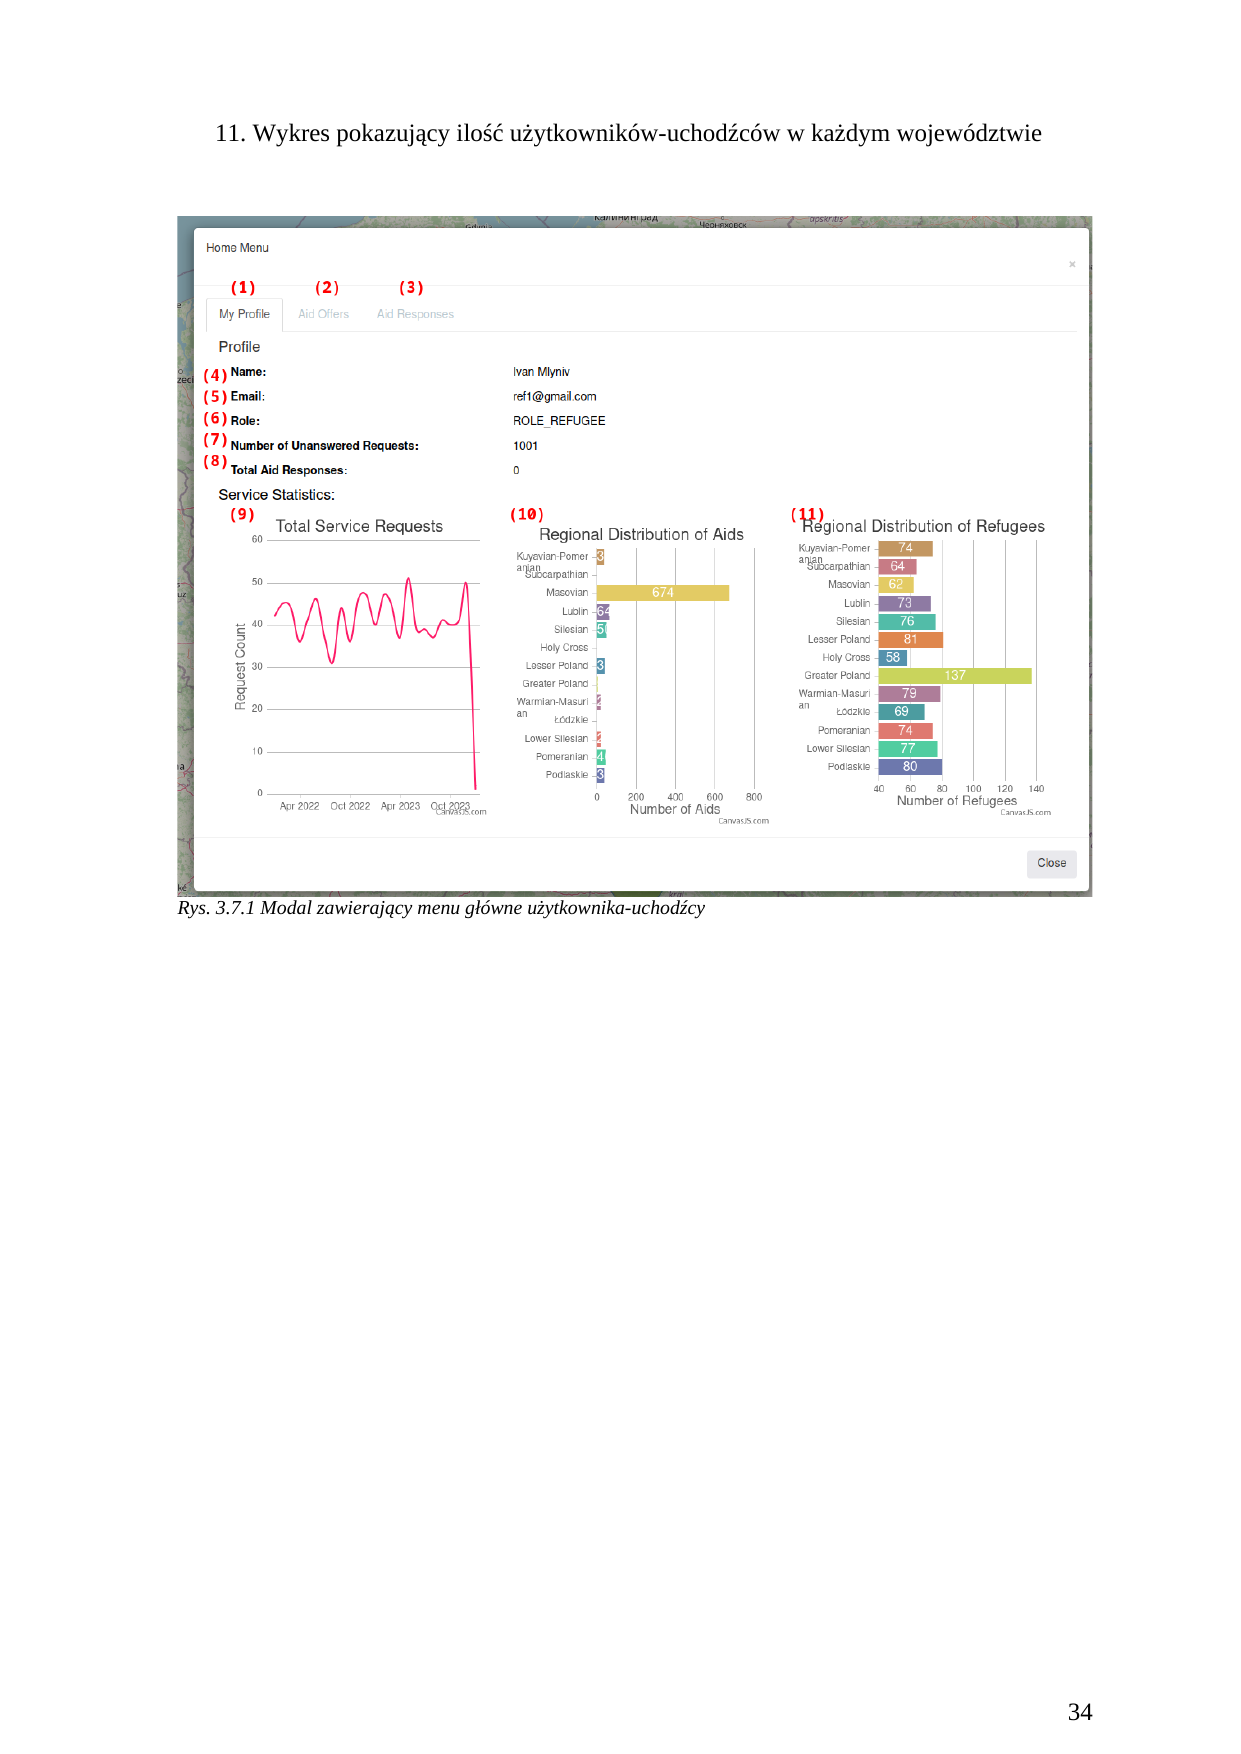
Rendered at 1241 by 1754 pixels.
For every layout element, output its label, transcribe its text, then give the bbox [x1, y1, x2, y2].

list Wykres pokazujący ilość użytkowników-uchodźców w każdym województwie [215, 118, 1092, 147]
picture [177, 216, 1093, 897]
text Rys. 3.7.1 Modal zawierający menu główne użytkownika-uchodźcy [177, 897, 1092, 919]
